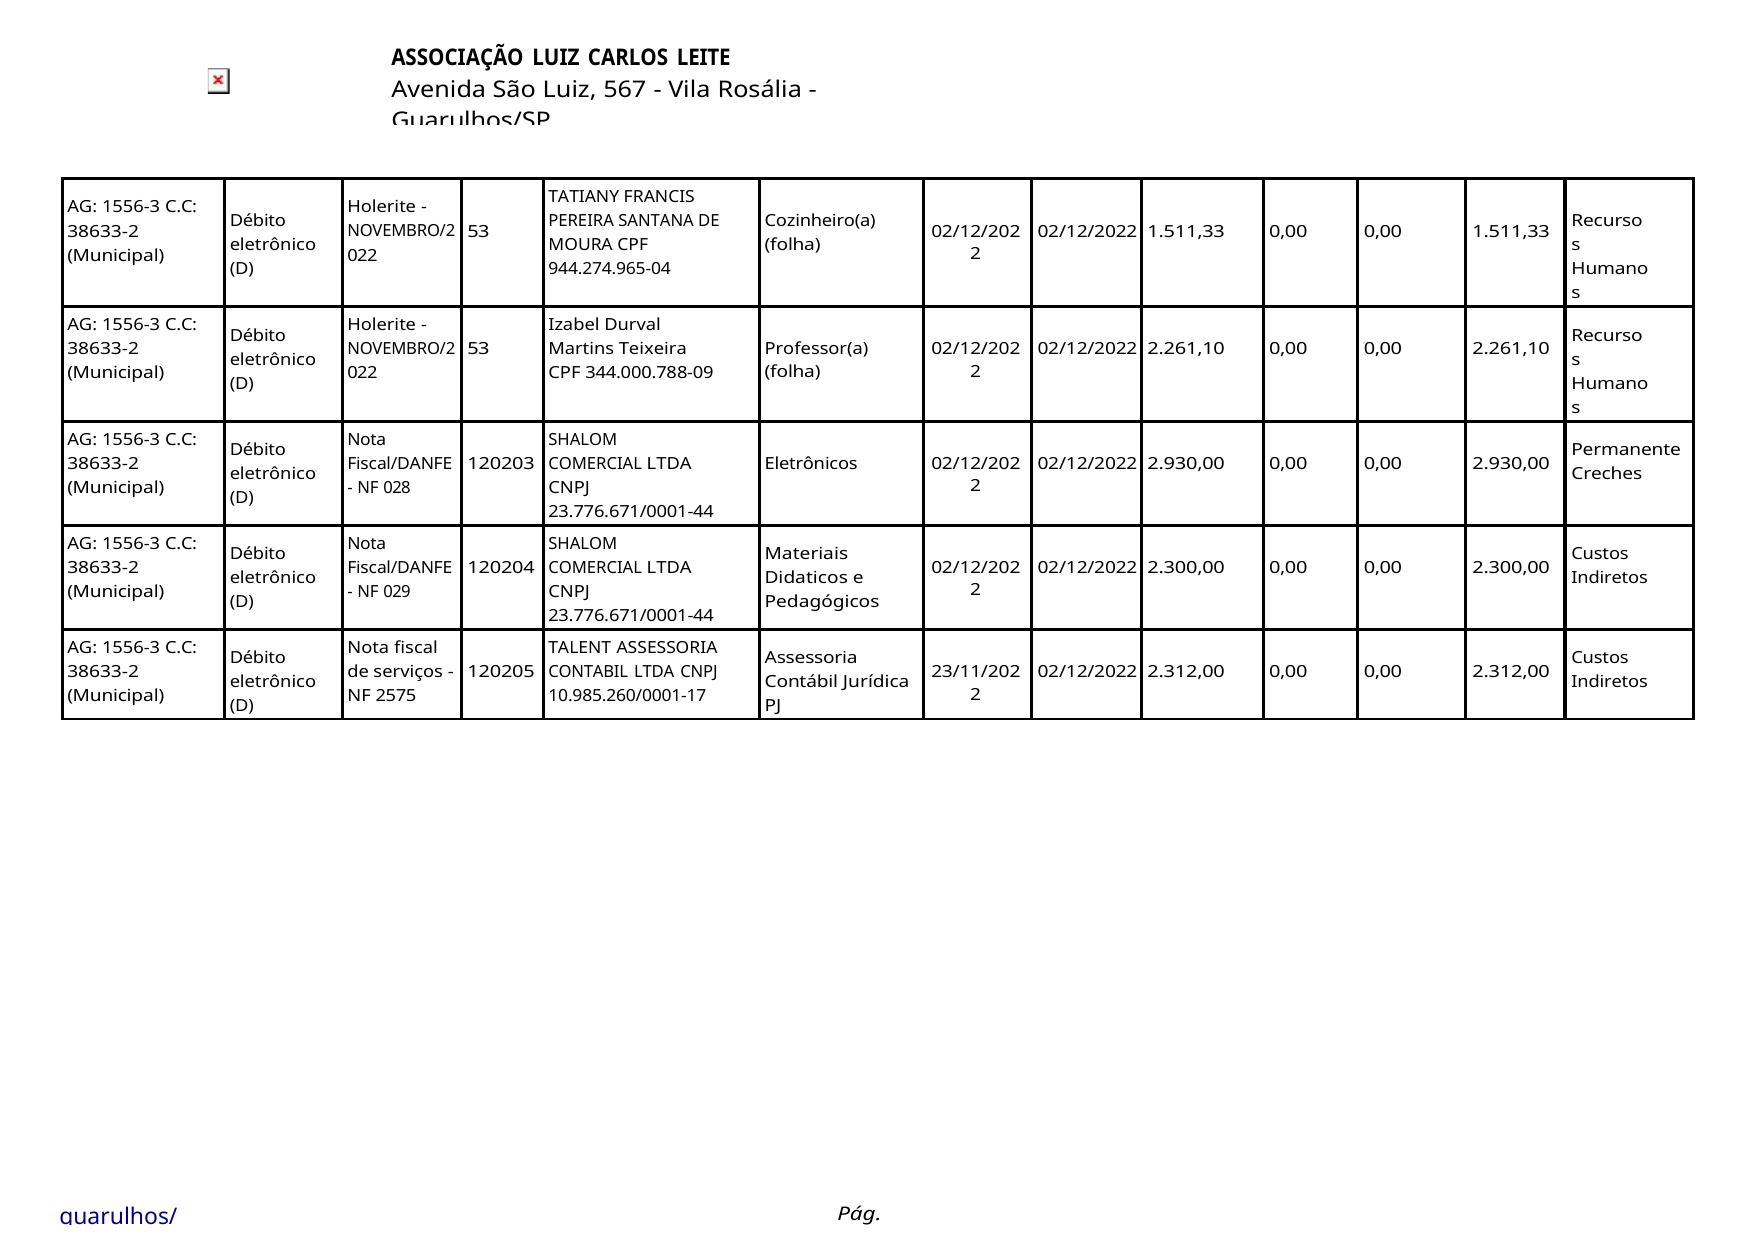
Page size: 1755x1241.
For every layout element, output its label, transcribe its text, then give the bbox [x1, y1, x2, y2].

table_cell 2.300,00 [1143, 527, 1262, 628]
table_cell Materiais Didaticos e Pedagógicos [761, 527, 922, 628]
table_cell 120203 [463, 423, 542, 524]
table_cell TALENT ASSESSORIA CONTABIL LTDA CNPJ 10.985.260/0001-17 [545, 631, 758, 718]
table_cell 0,00 [1265, 631, 1356, 718]
table_cell 53 [463, 180, 542, 305]
table_cell Izabel Durval Martins Teixeira CPF 344.000.788-09 [545, 308, 758, 419]
table_cell 0,00 [1359, 308, 1464, 419]
table_cell AG: 1556-3 C.C: 38633-2 (Municipal) [64, 423, 223, 524]
table_cell 0,00 [1359, 527, 1464, 628]
table_cell TATIANY FRANCIS PEREIRA SANTANA DE MOURA CPF 944.274.965-04 [545, 180, 758, 305]
table_cell Holerite - NOVEMBRO/2 022 [344, 308, 460, 419]
table_cell Nota ﬁscal de serviços - NF 2575 [344, 631, 460, 718]
table_cell 02/12/2022 [1033, 180, 1140, 305]
table_cell 02/12/2022 [1033, 631, 1140, 718]
table_cell AG: 1556-3 C.C: 38633-2 (Municipal) [64, 631, 223, 718]
table_cell 53 [463, 308, 542, 419]
table_cell Débito eletrônico (D) [226, 180, 341, 305]
table_cell AG: 1556-3 C.C: 38633-2 (Municipal) [64, 180, 223, 305]
table_cell 0,00 [1359, 180, 1464, 305]
table_cell 120205 [463, 631, 542, 718]
table_cell 2.312,00 [1143, 631, 1262, 718]
table_cell 0,00 [1265, 527, 1356, 628]
table_cell Nota Fiscal/DANFE - NF 029 [344, 527, 460, 628]
table_cell Professor(a) (folha) [761, 308, 922, 419]
table_cell Holerite - NOVEMBRO/2 022 [344, 180, 460, 305]
table_cell 2.930,00 [1143, 423, 1262, 524]
table_cell SHALOM COMERCIAL LTDA CNPJ 23.776.671/0001-44 [545, 527, 758, 628]
table_cell 2.261,10 [1467, 308, 1563, 419]
table_cell 02/12/2022 [925, 180, 1030, 305]
table_cell Débito eletrônico (D) [226, 308, 341, 419]
table_cell 1.511,33 [1143, 180, 1262, 305]
table_cell Assessoria Contábil Jurídica PJ [761, 631, 922, 718]
table_cell 02/12/2022 [1033, 527, 1140, 628]
table_cell 0,00 [1265, 180, 1356, 305]
table_cell 2.261,10 [1143, 308, 1262, 419]
table_cell 02/12/2022 [1033, 423, 1140, 524]
table_cell 1.511,33 [1467, 180, 1563, 305]
table_cell 0,00 [1265, 308, 1356, 419]
table_cell Permanente Creches [1567, 423, 1692, 524]
table_cell 2.930,00 [1467, 423, 1563, 524]
table_cell Recursos Humanos [1567, 180, 1692, 305]
table_cell Eletrônicos [761, 423, 922, 524]
table_cell Recursos Humanos [1567, 308, 1692, 419]
table_cell AG: 1556-3 C.C: 38633-2 (Municipal) [64, 308, 223, 419]
table_cell 2.312,00 [1467, 631, 1563, 718]
table_cell Débito eletrônico (D) [226, 631, 341, 718]
table_cell Cozinheiro(a) (folha) [761, 180, 922, 305]
table_cell 02/12/2022 [1033, 308, 1140, 419]
table_cell 02/12/2022 [925, 308, 1030, 419]
table_cell 0,00 [1265, 423, 1356, 524]
table_cell AG: 1556-3 C.C: 38633-2 (Municipal) [64, 527, 223, 628]
table_cell 0,00 [1359, 423, 1464, 524]
table_cell Débito eletrônico (D) [226, 423, 341, 524]
table_cell SHALOM COMERCIAL LTDA CNPJ 23.776.671/0001-44 [545, 423, 758, 524]
table_cell Custos Indiretos [1567, 631, 1692, 718]
table_cell 2.300,00 [1467, 527, 1563, 628]
table_cell 02/12/2022 [925, 423, 1030, 524]
table_cell Custos Indiretos [1567, 527, 1692, 628]
table_cell 23/11/2022 [925, 631, 1030, 718]
table_cell 02/12/2022 [925, 527, 1030, 628]
table_cell 120204 [463, 527, 542, 628]
table_cell Nota Fiscal/DANFE - NF 028 [344, 423, 460, 524]
table_cell 0,00 [1359, 631, 1464, 718]
table_cell Débito eletrônico (D) [226, 527, 341, 628]
